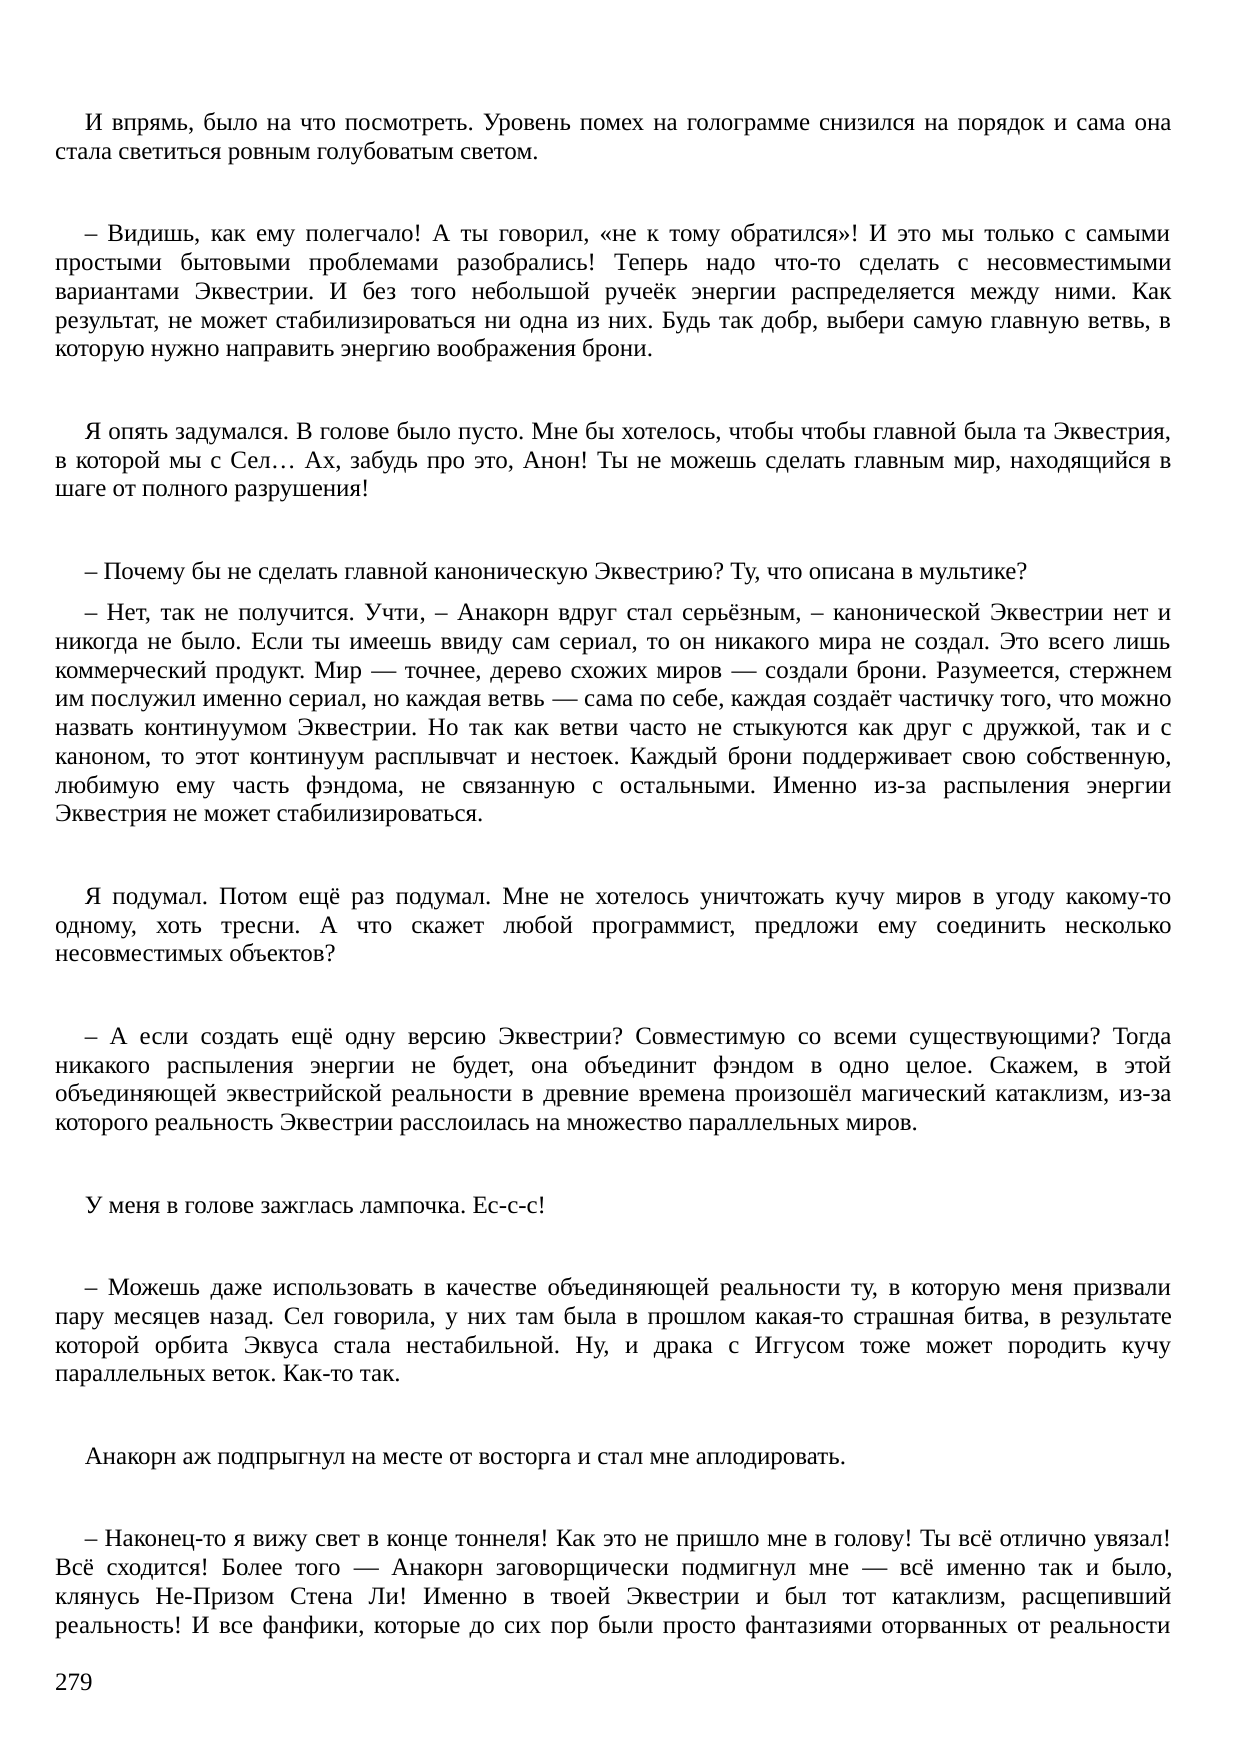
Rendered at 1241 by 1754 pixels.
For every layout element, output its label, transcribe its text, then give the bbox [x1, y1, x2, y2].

text – Нет, так не получится. Учти, – Анакорн вдруг стал серьёзным, – канонической Эквестрии нет и никогда не было. Если ты имеешь ввиду сам сериал, то он никакого мира не создал. Это всего лишь коммерческий продукт. Мир — точнее, дерево схожих миров — создали брони. Разумеется, стержнем им послужил именно сериал, но каждая ветвь — сама по себе, каждая создаёт частичку того, что можно назвать континуумом Эквестрии. Но так как ветви часто не стыкуются как друг с дружкой, так и с каноном, то этот континуум расплывчат и нестоек. Каждый брони поддерживает свою собственную, любимую ему часть фэндома, не связанную с остальными. Именно из-за распыления энергии Эквестрия не может стабилизироваться. [55, 597, 1173, 827]
text У меня в голове зажглась лампочка. Ес-с-с! [55, 1190, 1173, 1218]
text – Видишь, как ему полегчало! А ты говорил, «не к тому обратился»! И это мы только с самыми простыми бытовыми проблемами разобрались! Теперь надо что-то сделать с несовместимыми вариантами Эквестрии. И без того небольшой ручеёк энергии распределяется между ними. Как результат, не может стабилизироваться ни одна из них. Будь так добр, выбери самую главную ветвь, в которую нужно направить энергию воображения брони. [55, 218, 1173, 362]
text Я подумал. Потом ещё раз подумал. Мне не хотелось уничтожать кучу миров в угоду какому-то одному, хоть тресни. А что скажет любой программист, предложи ему соединить несколько несовместимых объектов? [55, 881, 1173, 967]
text – Наконец-то я вижу свет в конце тоннеля! Как это не пришло мне в голову! Ты всё отлично увязал! Всё сходится! Более того — Анакорн заговорщически подмигнул мне — всё именно так и было, клянусь Не-Призом Стена Ли! Именно в твоей Эквестрии и был тот катаклизм, расщепивший реальность! И все фанфики, которые до сих пор были просто фантазиями оторванных от реальности [55, 1523, 1173, 1638]
text – А если создать ещё одну версию Эквестрии? Совместимую со всеми существующими? Тогда никакого распыления энергии не будет, она объединит фэндом в одно целое. Скажем, в этой объединяющей эквестрийской реальности в древние времена произошёл магический катаклизм, из-за которого реальность Эквестрии расслоилась на множество параллельных миров. [55, 1021, 1173, 1136]
text И впрямь, было на что посмотреть. Уровень помех на голограмме снизился на порядок и сама она стала светиться ровным голубоватым светом. [55, 107, 1173, 165]
text Анакорн аж подпрыгнул на месте от восторга и стал мне аплодировать. [55, 1441, 1173, 1470]
text Я опять задумался. В голове было пусто. Мне бы хотелось, чтобы чтобы главной была та Эквестрия, в которой мы с Сел… Ах, забудь про это, Анон! Ты не можешь сделать главным мир, находящийся в шаге от полного разрушения! [55, 416, 1173, 502]
text – Почему бы не сделать главной каноническую Эквестрию? Ту, что описана в мультике? [55, 556, 1173, 585]
text – Можешь даже использовать в качестве объединяющей реальности ту, в которую меня призвали пару месяцев назад. Сел говорила, у них там была в прошлом какая-то страшная битва, в результате которой орбита Эквуса стала нестабильной. Ну, и драка с Иггусом тоже может породить кучу параллельных веток. Как-то так. [55, 1272, 1173, 1387]
